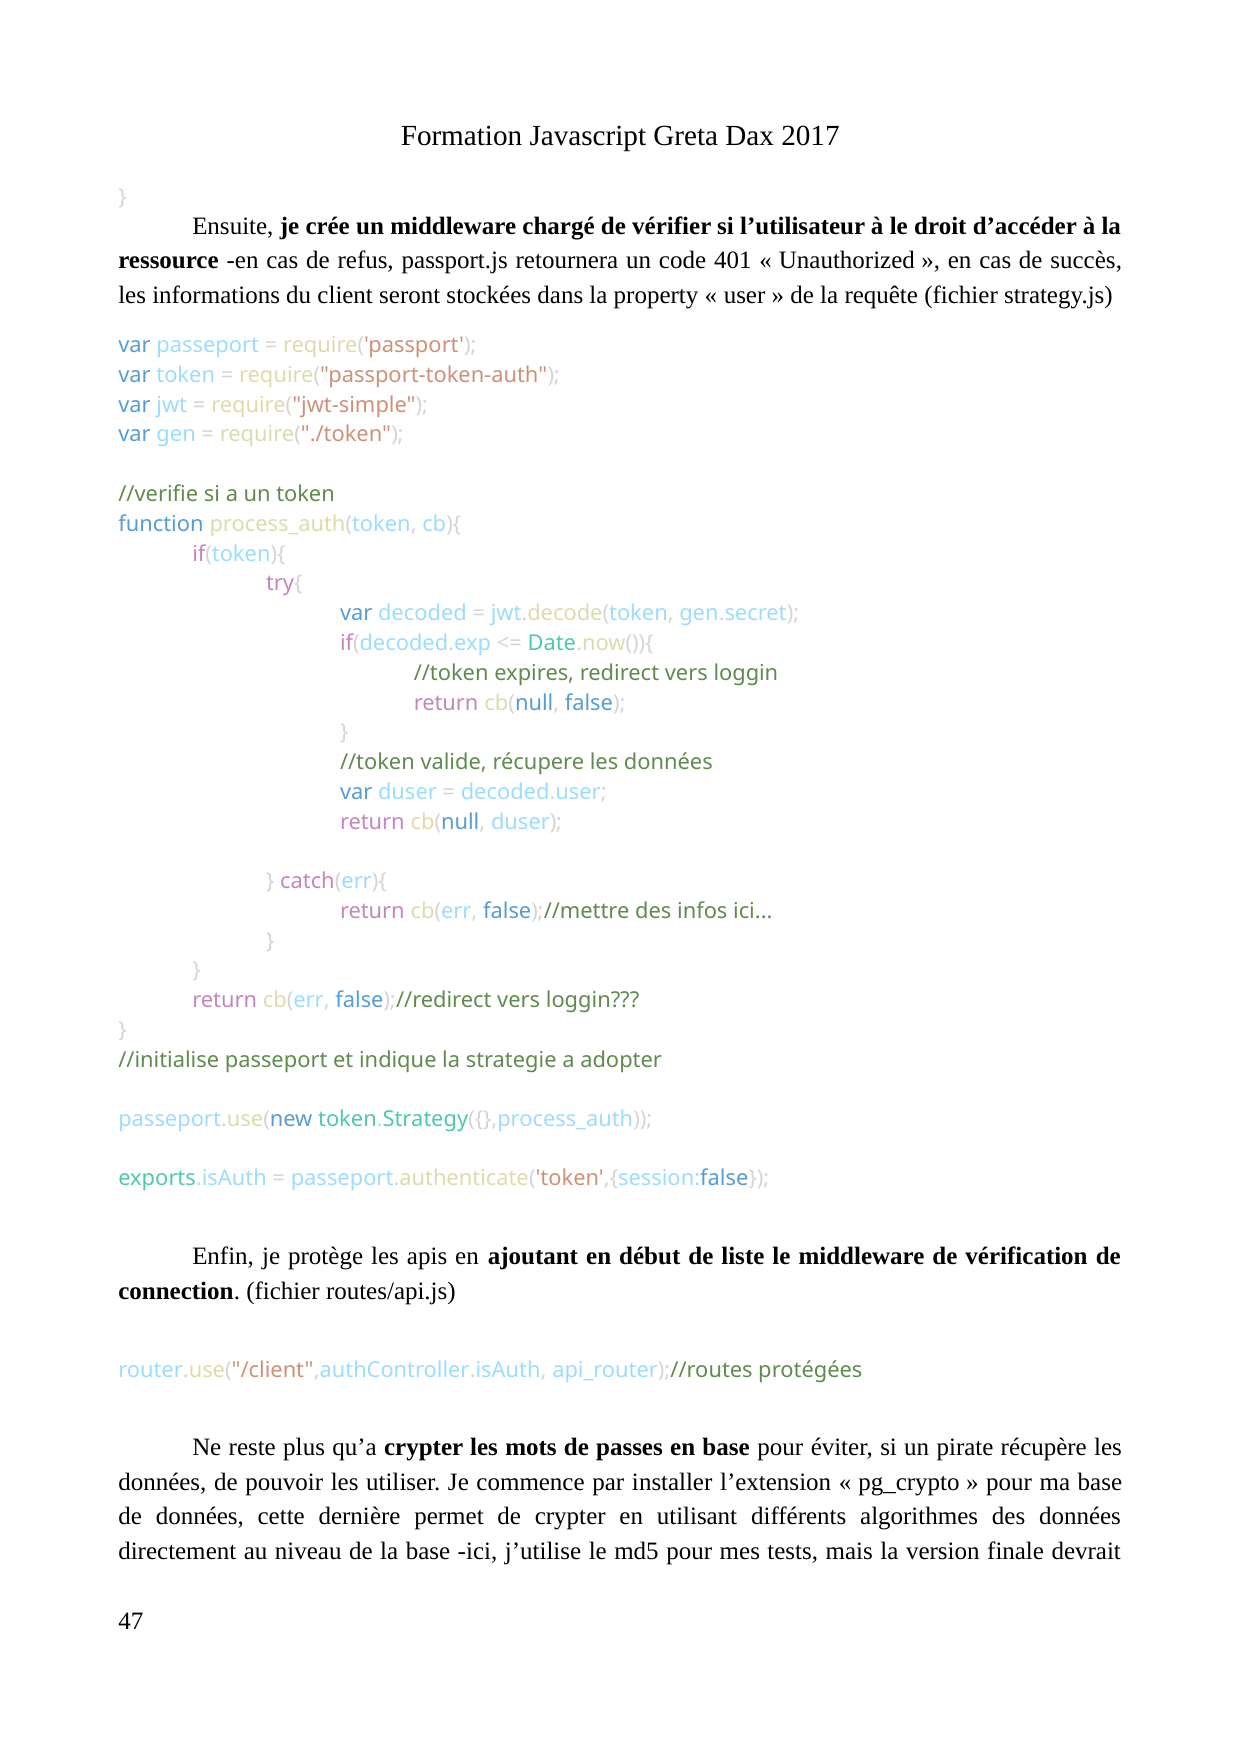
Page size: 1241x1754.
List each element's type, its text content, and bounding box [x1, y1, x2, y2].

text Enfin, je protège les apis en ajoutant en début de liste le middleware de vérification de connection. (fichier routes/api.js) [118, 1241, 1122, 1304]
text return cb(null, false); [118, 686, 1122, 716]
text } [118, 716, 1122, 746]
text Ne reste plus qu’a crypter les mots de passes en base pour éviter, si un pirate récupère les données, de pouvoir les utiliser. Je commence par installer l’extension « pg_crypto » pour ma base de données, cette dernière permet de crypter en utilisant différents algorithmes des données directement au niveau de la base -ici, j’utilise le md5 pour mes tests, mais la version finale devrait [118, 1432, 1122, 1564]
text function process_auth(token, cb){ [118, 508, 1122, 537]
text try{ [118, 567, 1122, 597]
text return cb(err, false);//mettre des infos ici... [118, 895, 1122, 925]
text passeport.use(new token.Strategy({},process_auth)); [118, 1103, 1122, 1133]
text var jwt = require("jwt-simple"); [118, 388, 1122, 418]
text if(token){ [118, 537, 1122, 567]
text var gen = require("./token"); [118, 418, 1122, 448]
text return cb(err, false);//redirect vers loggin??? [118, 984, 1122, 1014]
text var passeport = require('passport'); [118, 329, 1122, 359]
text //verifie si a un token [118, 478, 1122, 508]
text var decoded = jwt.decode(token, gen.secret); [118, 597, 1122, 627]
text //initialise passeport et indique la strategie a adopter [118, 1044, 1122, 1074]
text } [118, 181, 1122, 211]
text exports.isAuth = passeport.authenticate('token',{session:false}); [118, 1162, 1122, 1192]
text } catch(err){ [118, 865, 1122, 895]
text } [118, 925, 1122, 954]
text return cb(null, duser); [118, 806, 1122, 835]
text Ensuite, je crée un middleware chargé de vérifier si l’utilisateur à le droit d’accéder à la ressource -en cas de refus, passport.js retournera un code 401 « Unauthorized », en cas de succès, les informations du client seront stockées dans la property « user » de la requête (fichier strategy.js) [118, 211, 1122, 309]
text router.use("/client",authController.isAuth, api_router);//routes protégées [118, 1353, 1122, 1383]
text var token = require("passport-token-auth"); [118, 359, 1122, 388]
text } [118, 1014, 1122, 1044]
text //token valide, récupere les données [118, 746, 1122, 776]
text //token expires, redirect vers loggin [118, 657, 1122, 686]
text if(decoded.exp <= Date.now()){ [118, 627, 1122, 657]
text } [118, 954, 1122, 984]
text var duser = decoded.user; [118, 776, 1122, 806]
